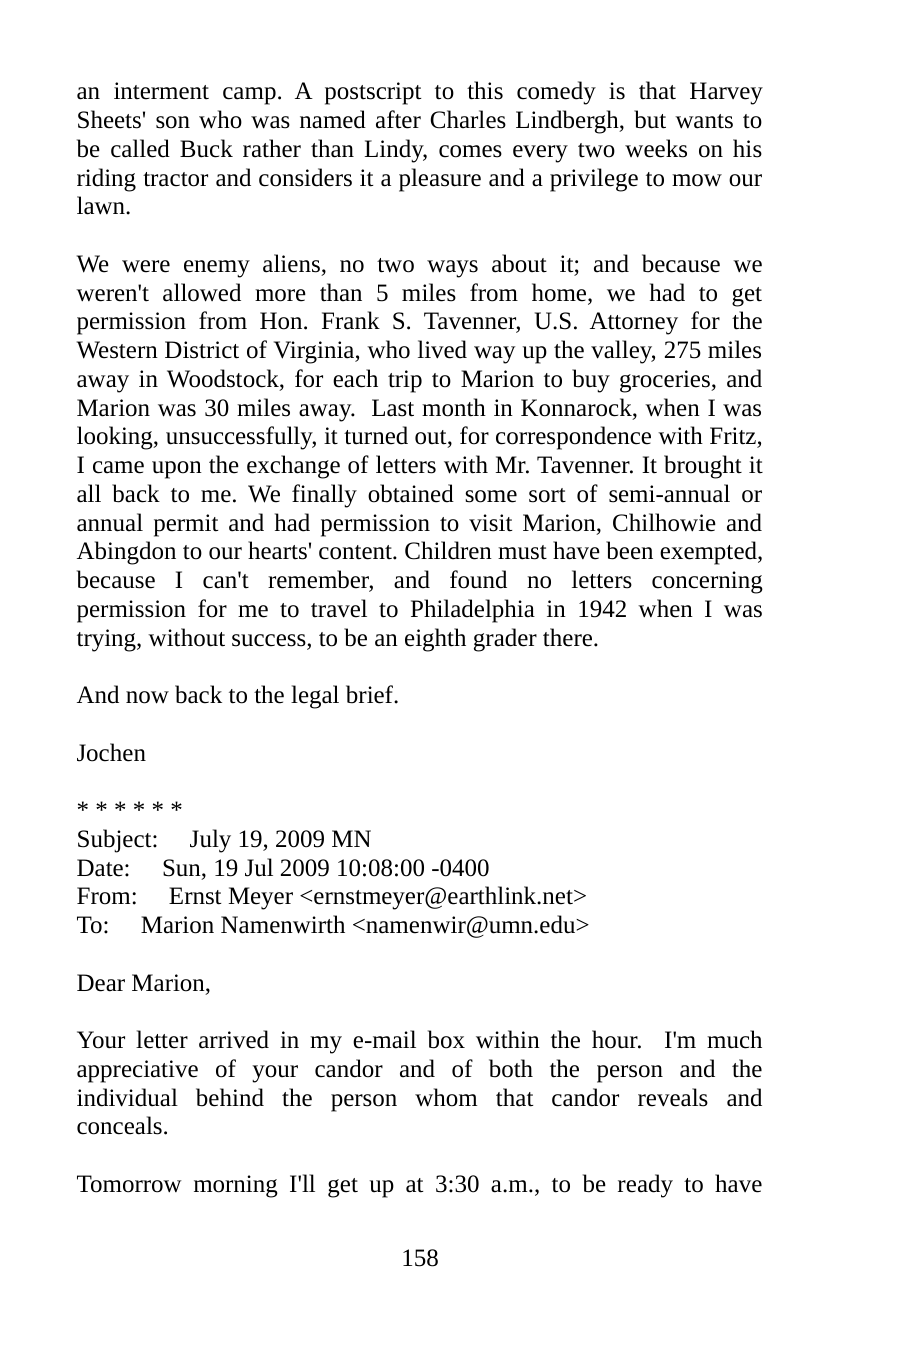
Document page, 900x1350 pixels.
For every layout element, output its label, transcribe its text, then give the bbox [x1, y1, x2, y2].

text Tomorrow morning I'll get up at 3:30 a.m., to be ready to have [76, 1169, 763, 1198]
text Date: Sun, 19 Jul 2009 10:08:00 -0400 [76, 853, 763, 881]
text We were enemy aliens, no two ways about it; and because we weren't allowed more than 5 miles from home, we had to get permission from Hon. Frank S. Tavenner, U.S. Attorney for the Western District of Virginia, who lived way up the valley, 275 miles away in Woodstock, for each trip to Marion to buy groceries, and Marion was 30 miles away. Last month in Konnarock, when I was looking, unsuccessfully, it turned out, for correspondence with Fritz, I came upon the exchange of letters with Mr. Tavenner. It brought it all back to me. We finally obtained some sort of semi-annual or annual permit and had permission to visit Marion, Chilhowie and Abingdon to our hearts' content. Children must have been exempted, because I can't remember, and found no letters concerning permission for me to travel to Philadelphia in 1942 when I was trying, without success, to be an eighth grader there. [76, 249, 763, 651]
text * * * * * * [76, 795, 763, 824]
text Dear Marion, [76, 968, 763, 996]
text And now back to the legal brief. [76, 680, 763, 709]
text To: Marion Namenwirth <namenwir@umn.edu> [76, 910, 763, 939]
text Jochen [76, 738, 763, 766]
text Subject: July 19, 2009 MN [76, 824, 763, 853]
text an interment camp. A postscript to this comedy is that Harvey Sheets' son who was named after Charles Lindbergh, but wants to be called Buck rather than Lindy, comes every two weeks on his riding tractor and considers it a pleasure and a privilege to mow our lawn. [76, 76, 763, 220]
text Your letter arrived in my e-mail box within the hour. I'm much appreciative of your candor and of both the person and the individual behind the person whom that candor reveals and conceals. [76, 1025, 763, 1140]
text From: Ernst Meyer <ernstmeyer@earthlink.net> [76, 881, 763, 910]
